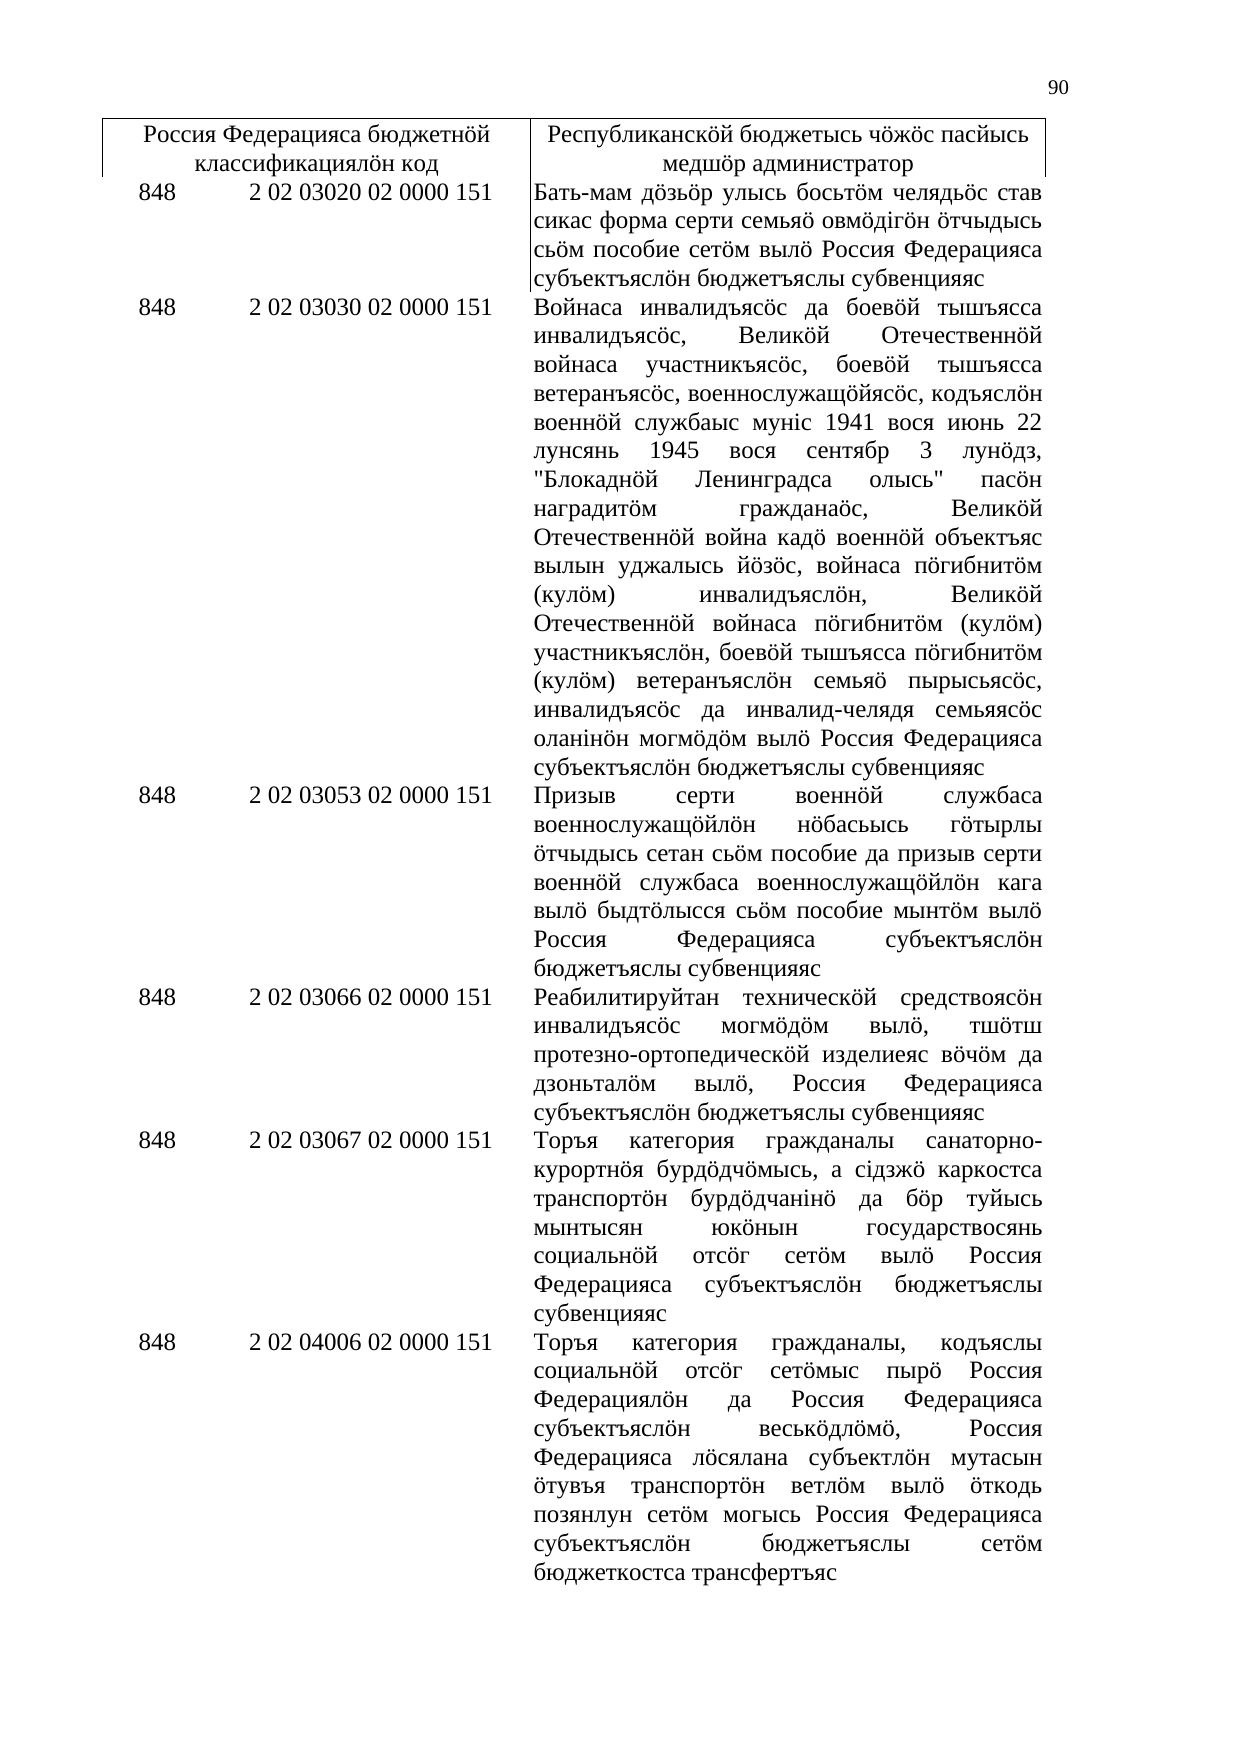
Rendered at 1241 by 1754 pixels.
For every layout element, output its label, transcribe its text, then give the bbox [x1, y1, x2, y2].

table_cell [1046, 780, 1102, 982]
table_cell Призыв серти военнöй службаса военнослужащöйлöн нöбасьысь гöтырлы öтчыдысь сетан сьöм пособие да призыв серти военнöй службаса военнослужащöйлöн кага вылö быдтöлысся сьöм пособие мынтöм вылö Россия Федерацияса субъектъяслöн бюджетъяслы субвенцияяс [530, 780, 1046, 982]
table_cell 2 02 03020 02 0000 151 [211, 177, 530, 292]
table_cell 848 [103, 780, 211, 982]
table_header [1046, 118, 1102, 177]
table_cell [1046, 1327, 1102, 1585]
table_cell Бать-мам дöзьöр улысь босьтöм челядьöс став сикас форма серти семьяö овмöдігöн öтчыдысь сьöм пособие сетöм вылö Россия Федерацияса субъектъяслöн бюджетъяслы субвенцияяс [531, 177, 1046, 292]
table_cell Войнаса инвалидъясöс да боевöй тышъясса инвалидъясöс, Великöй Отечественнöй войнаса участникъясöс, боевöй тышъясса ветеранъясöс, военнослужащöйясöс, кодъяслöн военнöй службаыс муніс 1941 вося июнь 22 лунсянь 1945 вося сентябр 3 лунöдз, "Блокаднöй Ленинградса олысь" пасöн наградитöм гражданаöс, Великöй Отечественнöй война кадö военнöй объектъяс вылын уджалысь йöзöс, войнаса пöгибнитöм (кулöм) инвалидъяслöн, Великöй Отечественнöй войнаса пöгибнитöм (кулöм) участникъяслöн, боевöй тышъясса пöгибнитöм (кулöм) ветеранъяслöн семьяö пырысьясöс, инвалидъясöс да инвалид-челядя семьяясöс оланінöн могмöдöм вылö Россия Федерацияса субъектъяслöн бюджетъяслы субвенцияяс [530, 292, 1046, 780]
table_cell 848 [103, 292, 211, 780]
table_cell 2 02 03067 02 0000 151 [211, 1125, 530, 1327]
table_header Республиканскöй бюджетысь чöжöс пасйысь медшöр администратор [531, 119, 1045, 177]
table_cell 2 02 03030 02 0000 151 [211, 292, 530, 780]
table_cell [1046, 1125, 1102, 1327]
table_cell 848 [103, 1327, 211, 1585]
table_cell [1046, 177, 1102, 292]
table_cell 848 [103, 1125, 211, 1327]
table_cell 2 02 03066 02 0000 151 [211, 982, 530, 1125]
table_cell 848 [103, 982, 211, 1125]
table_cell [1046, 292, 1102, 780]
table_cell 2 02 03053 02 0000 151 [211, 780, 530, 982]
table_header Россия Федерацияса бюджетнöй классификациялöн код [103, 119, 530, 177]
table_cell 848 [103, 177, 211, 292]
table_cell [1046, 982, 1102, 1125]
table_cell Торъя категория гражданалы санаторно-курортнöя бурдöдчöмысь, а сідзжö каркостса транспортöн бурдöдчанінö да бöр туйысь мынтысян юкöнын государствосянь социальнöй отсöг сетöм вылö Россия Федерацияса субъектъяслöн бюджетъяслы субвенцияяс [530, 1125, 1046, 1327]
table_cell Торъя категория гражданалы, кодъяслы социальнöй отсöг сетöмыс пырö Россия Федерациялöн да Россия Федерацияса субъектъяслöн веськöдлöмö, Россия Федерацияса лöсялана субъектлöн мутасын öтувъя транспортöн ветлöм вылö öткодь позянлун сетöм могысь Россия Федерацияса субъектъяслöн бюджетъяслы сетöм бюджеткостса трансфертъяс [530, 1327, 1046, 1585]
table_cell Реабилитируйтан техническöй средствоясöн инвалидъясöс могмöдöм вылö, тшöтш протезно-ортопедическöй изделиеяс вöчöм да дзоньталöм вылö, Россия Федерацияса субъектъяслöн бюджетъяслы субвенцияяс [530, 982, 1046, 1125]
table_cell 2 02 04006 02 0000 151 [211, 1327, 530, 1585]
